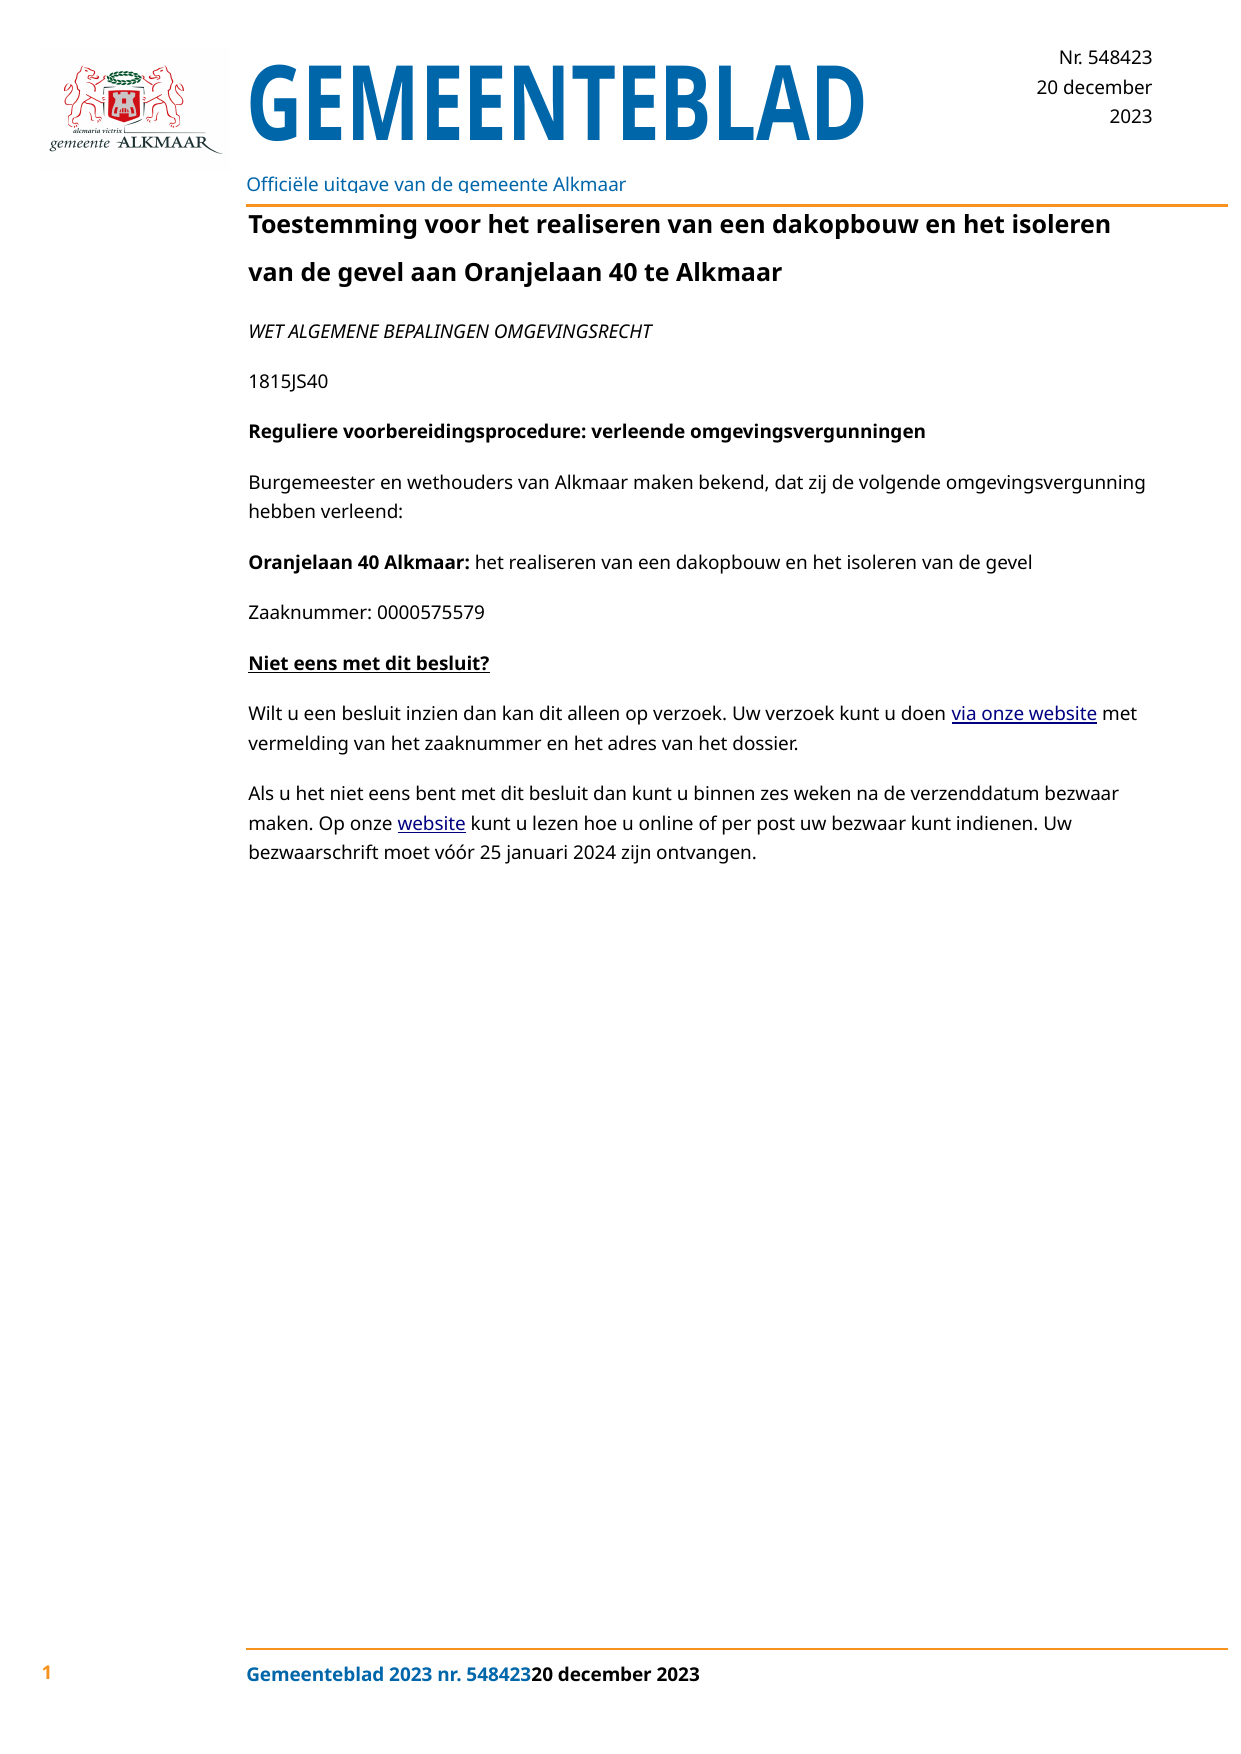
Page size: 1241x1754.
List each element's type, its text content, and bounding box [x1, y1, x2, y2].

text WET ALGEMENE BEPALINGEN OMGEVINGSRECHT [248, 318, 1152, 344]
text Toestemming voor het realiseren van een dakopbouw en het isoleren van de gevel aan Oranjelaan 40 te Alkmaar [248, 207, 1152, 288]
text Als u het niet eens bent met dit besluit dan kunt u binnen zes weken na de verzenddatum bezwaar maken. Op onze website kunt u lezen hoe u online of per post uw bezwaar kunt indienen. Uw bezwaarschrift moet vóór 25 januari 2024 zijn ontvangen. [248, 780, 1152, 865]
text Burgemeester en wethouders van Alkmaar maken bekend, dat zij de volgende omgevingsvergunning hebben verleend: [248, 469, 1152, 524]
text Reguliere voorbereidingsprocedure: verleende omgevingsvergunningen [248, 419, 1152, 444]
text 1815JS40 [248, 368, 1152, 394]
text Zaaknummer: 0000575579 [248, 599, 1152, 625]
text Oranjelaan 40 Alkmaar: het realiseren van een dakopbouw en het isoleren van de gevel [248, 549, 1152, 575]
picture [41, 47, 231, 172]
text Wilt u een besluit inzien dan kan dit alleen op verzoek. Uw verzoek kunt u doen via onze website met vermelding van het zaaknummer en het adres van het dossier. [248, 700, 1152, 756]
text Niet eens met dit besluit? [248, 650, 1152, 676]
